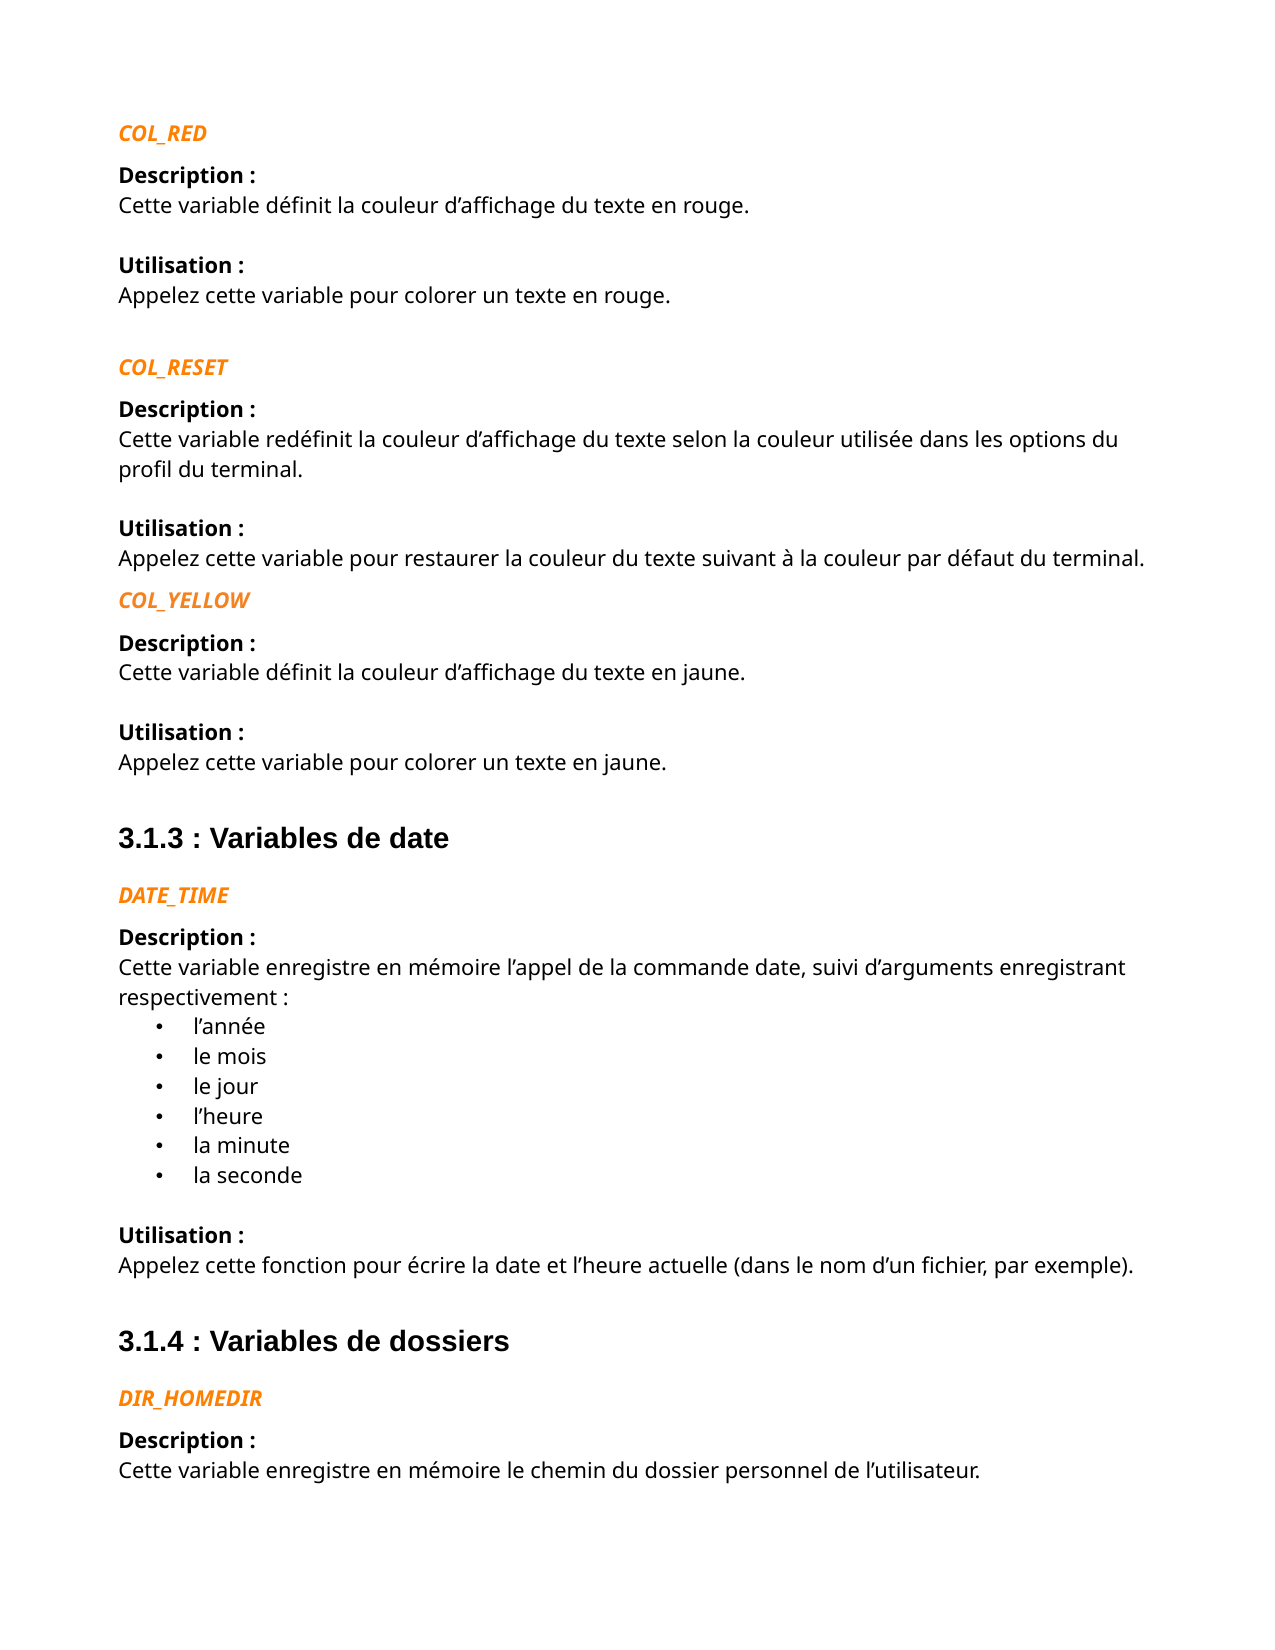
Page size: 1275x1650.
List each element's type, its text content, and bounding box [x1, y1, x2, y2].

list le mois [156, 1041, 1157, 1071]
text Appelez cette fonction pour écrire la date et l’heure actuelle (dans le nom d’un fichier, par exemple). [118, 1249, 1157, 1279]
list la seconde [156, 1160, 1157, 1190]
subtitle 3.1.4 : Variables de dossiers [118, 1324, 1157, 1357]
text Appelez cette variable pour restaurer la couleur du texte suivant à la couleur par défaut du terminal. [118, 543, 1157, 573]
text Utilisation : [118, 513, 1157, 543]
subtitle DIR_HOMEDIR [118, 1382, 1157, 1412]
text Appelez cette variable pour colorer un texte en rouge. [118, 279, 1157, 309]
subtitle COL_YELLOW [118, 585, 1157, 615]
text Utilisation : [118, 1220, 1157, 1249]
text Utilisation : [118, 250, 1157, 279]
subtitle 3.1.3 : Variables de date [118, 821, 1157, 854]
text Cette variable enregistre en mémoire l’appel de la commande date, suivi d’arguments enregistrant respectivement : [118, 952, 1157, 1011]
text Cette variable définit la couleur d’affichage du texte en rouge. [118, 190, 1157, 220]
subtitle COL_RED [118, 118, 1157, 148]
text Description : [118, 160, 1157, 190]
text Appelez cette variable pour colorer un texte en jaune. [118, 747, 1157, 776]
list la minute [156, 1130, 1157, 1160]
text Description : [118, 627, 1157, 657]
text Cette variable enregistre en mémoire le chemin du dossier personnel de l’utilisateur. [118, 1454, 1157, 1484]
list le jour [156, 1071, 1157, 1101]
list l’heure [156, 1101, 1157, 1130]
text Cette variable redéfinit la couleur d’affichage du texte selon la couleur utilisée dans les options du profil du terminal. [118, 424, 1157, 483]
subtitle COL_RESET [118, 352, 1157, 381]
subtitle DATE_TIME [118, 879, 1157, 909]
text Description : [118, 394, 1157, 424]
text Description : [118, 922, 1157, 952]
text Cette variable définit la couleur d’affichage du texte en jaune. [118, 657, 1157, 687]
text Description : [118, 1425, 1157, 1454]
list l’année [156, 1011, 1157, 1041]
text Utilisation : [118, 717, 1157, 747]
